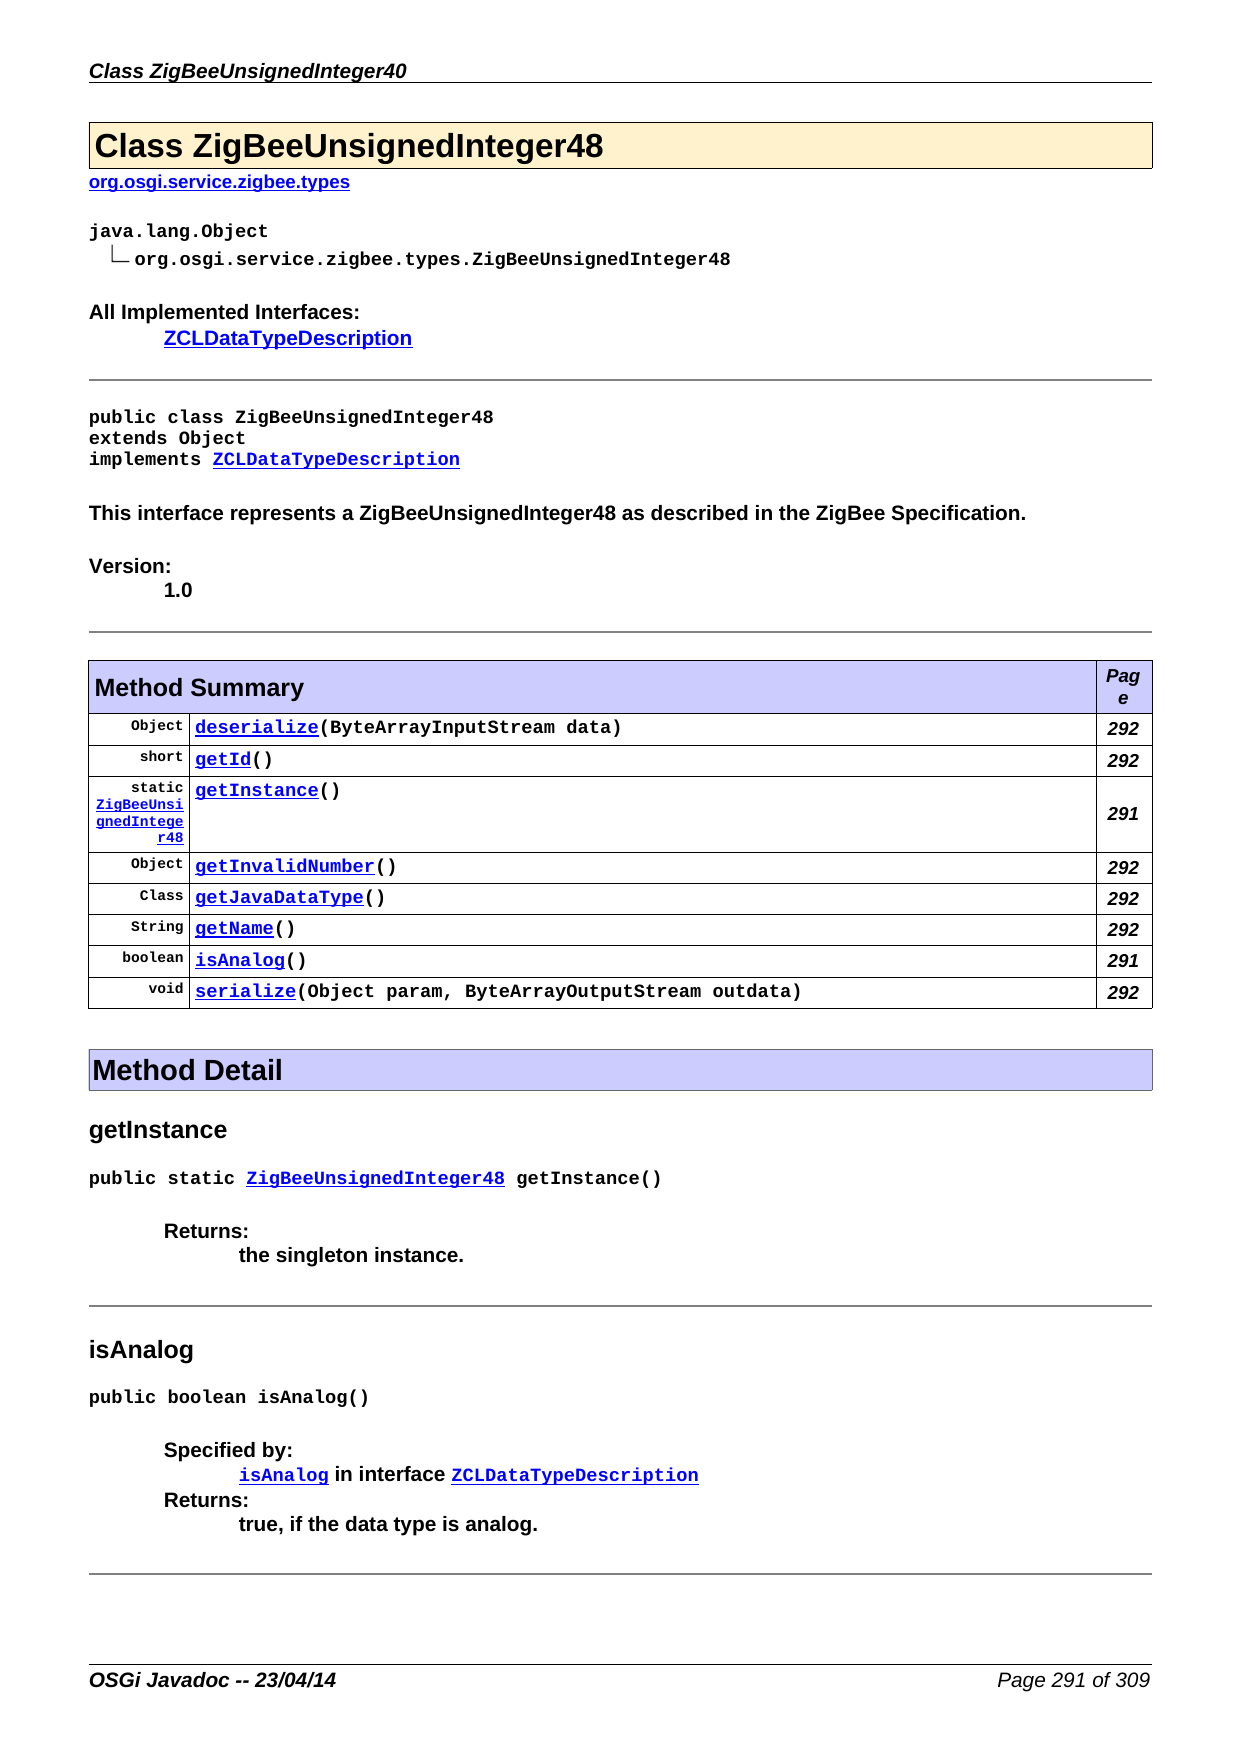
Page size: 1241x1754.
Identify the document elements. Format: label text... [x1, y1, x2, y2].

text java.lang.Object [88, 222, 1152, 243]
text ZCLDataTypeDescription [163, 326, 1152, 350]
table_cell static ZigBeeUnsignedInteger48 [89, 777, 189, 852]
table_cell serialize(Object param, ByteArrayOutputStream outdata) [190, 978, 1096, 1008]
text public class ZigBeeUnsignedInteger48 [88, 408, 1152, 429]
table_cell Object [89, 853, 189, 883]
table_cell deserialize(ByteArrayInputStream data) [190, 714, 1096, 744]
subtitle Method Detail [90, 1050, 1152, 1090]
text Returns: [163, 1487, 1152, 1511]
table_cell isAnalog() [190, 946, 1096, 977]
picture [111, 243, 135, 266]
table_cell 293 [1097, 884, 1152, 914]
text public boolean isAnalog() [88, 1388, 1152, 1409]
text public static ZigBeeUnsignedInteger48 getInstance() [88, 1168, 1152, 1190]
table_cell 292 [1097, 777, 1152, 852]
table_cell 293 [1097, 915, 1152, 945]
text Returns: [163, 1219, 1152, 1243]
table_header Page [1097, 661, 1152, 713]
table_cell Class [89, 884, 189, 914]
table_header Method Summary [89, 661, 1096, 713]
table_cell 292 [1097, 946, 1152, 977]
text implements ZCLDataTypeDescription [88, 450, 1152, 471]
text org.osgi.service.zigbee.types.ZigBeeUnsignedInteger48 [88, 243, 1152, 271]
table_cell 293 [1097, 853, 1152, 883]
table_cell boolean [89, 946, 189, 977]
subtitle All Implemented Interfaces: [88, 300, 1152, 324]
table_cell 293 [1097, 714, 1152, 744]
subtitle Class ZigBeeUnsignedInteger48 [90, 123, 1152, 168]
table_cell 293 [1097, 978, 1152, 1008]
table_cell getInvalidNumber() [190, 853, 1096, 883]
text extends Object [88, 429, 1152, 450]
text 1.0 [163, 578, 1152, 602]
text the singleton instance. [238, 1243, 1152, 1267]
text true, if the data type is analog. [238, 1511, 1152, 1535]
table_cell Object [89, 714, 189, 744]
text Specified by: [163, 1438, 1152, 1462]
text Version: [88, 554, 1152, 578]
table_cell getJavaDataType() [190, 884, 1096, 914]
table_cell short [89, 746, 189, 776]
table_cell String [89, 915, 189, 945]
subtitle isAnalog [88, 1335, 1152, 1364]
text org.osgi.service.zigbee.types [88, 171, 1152, 193]
text isAnalog in interface ZCLDataTypeDescription [238, 1462, 1152, 1487]
table_cell 293 [1097, 746, 1152, 776]
subtitle getInstance [88, 1116, 1152, 1144]
table_cell getInstance() [190, 777, 1096, 852]
table_cell void [89, 978, 189, 1008]
table_cell getName() [190, 915, 1096, 945]
text This interface represents a ZigBeeUnsignedInteger48 as described in the ZigBee Specification. [88, 501, 1152, 524]
table_cell getId() [190, 746, 1096, 776]
